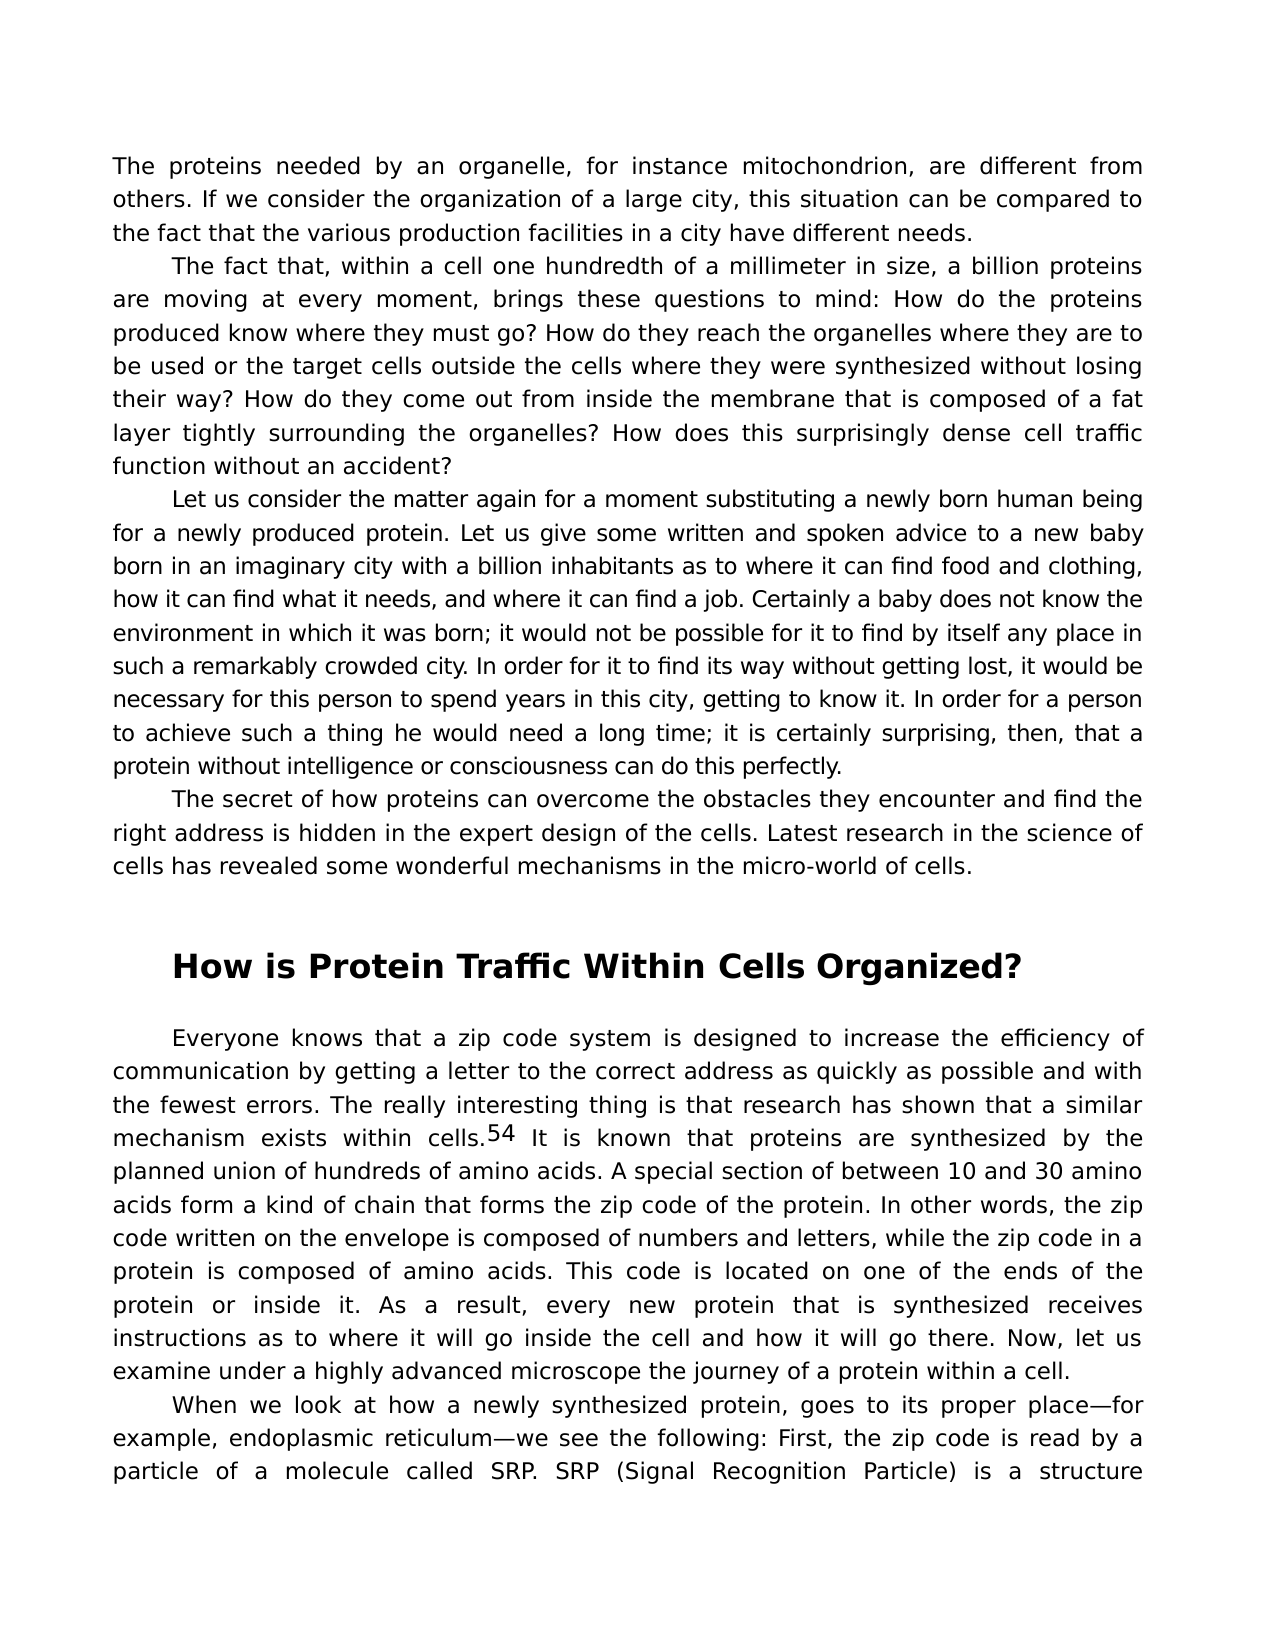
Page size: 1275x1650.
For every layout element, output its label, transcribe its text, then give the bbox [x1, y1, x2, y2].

text Let us consider the matter again for a moment substituting a newly born human being for a newly produced protein. Let us give some written and spoken advice to a new baby born in an imaginary city with a billion inhabitants as to where it can find food and clothing, how it can find what it needs, and where it can find a job. Certainly a baby does not know the environment in which it was born; it would not be possible for it to find by itself any place in such a remarkably crowded city. In order for it to find its way without getting lost, it would be necessary for this person to spend years in this city, getting to know it. In order for a person to achieve such a thing he would need a long time; it is certainly surprising, then, that a protein without intelligence or consciousness can do this perfectly. [112, 481, 1145, 781]
text The proteins needed by an organelle, for instance mitochondrion, are different from others. If we consider the organization of a large city, this situation can be compared to the fact that the various production facilities in a city have different needs. [112, 148, 1145, 248]
text The fact that, within a cell one hundredth of a millimeter in size, a billion proteins are moving at every moment, brings these questions to mind: How do the proteins produced know where they must go? How do they reach the organelles where they are to be used or the target cells outside the cells where they were synthesized without losing their way? How do they come out from inside the membrane that is composed of a fat layer tightly surrounding the organelles? How does this surprisingly dense cell traffic function without an accident? [112, 248, 1145, 481]
text How is Protein Traffic Within Cells Organized? [112, 948, 1145, 986]
text When we look at how a newly synthesized protein, goes to its proper place—for example, endoplasmic reticulum—we see the following: First, the zip code is read by a particle of a molecule called SRP. SRP (Signal Recognition Particle) is a structure [112, 1386, 1145, 1486]
text The secret of how proteins can overcome the obstacles they encounter and find the right address is hidden in the expert design of the cells. Latest research in the science of cells has revealed some wonderful mechanisms in the micro-world of cells. [112, 781, 1145, 881]
text Everyone knows that a zip code system is designed to increase the efficiency of communication by getting a letter to the correct address as quickly as possible and with the fewest errors. The really interesting thing is that research has shown that a similar mechanism exists within cells.54 It is known that proteins are synthesized by the planned union of hundreds of amino acids. A special section of between 10 and 30 amino acids form a kind of chain that forms the zip code of the protein. In other words, the zip code written on the envelope is composed of numbers and letters, while the zip code in a protein is composed of amino acids. This code is located on one of the ends of the protein or inside it. As a result, every new protein that is synthesized receives instructions as to where it will go inside the cell and how it will go there. Now, let us examine under a highly advanced microscope the journey of a protein within a cell. [112, 1020, 1145, 1386]
